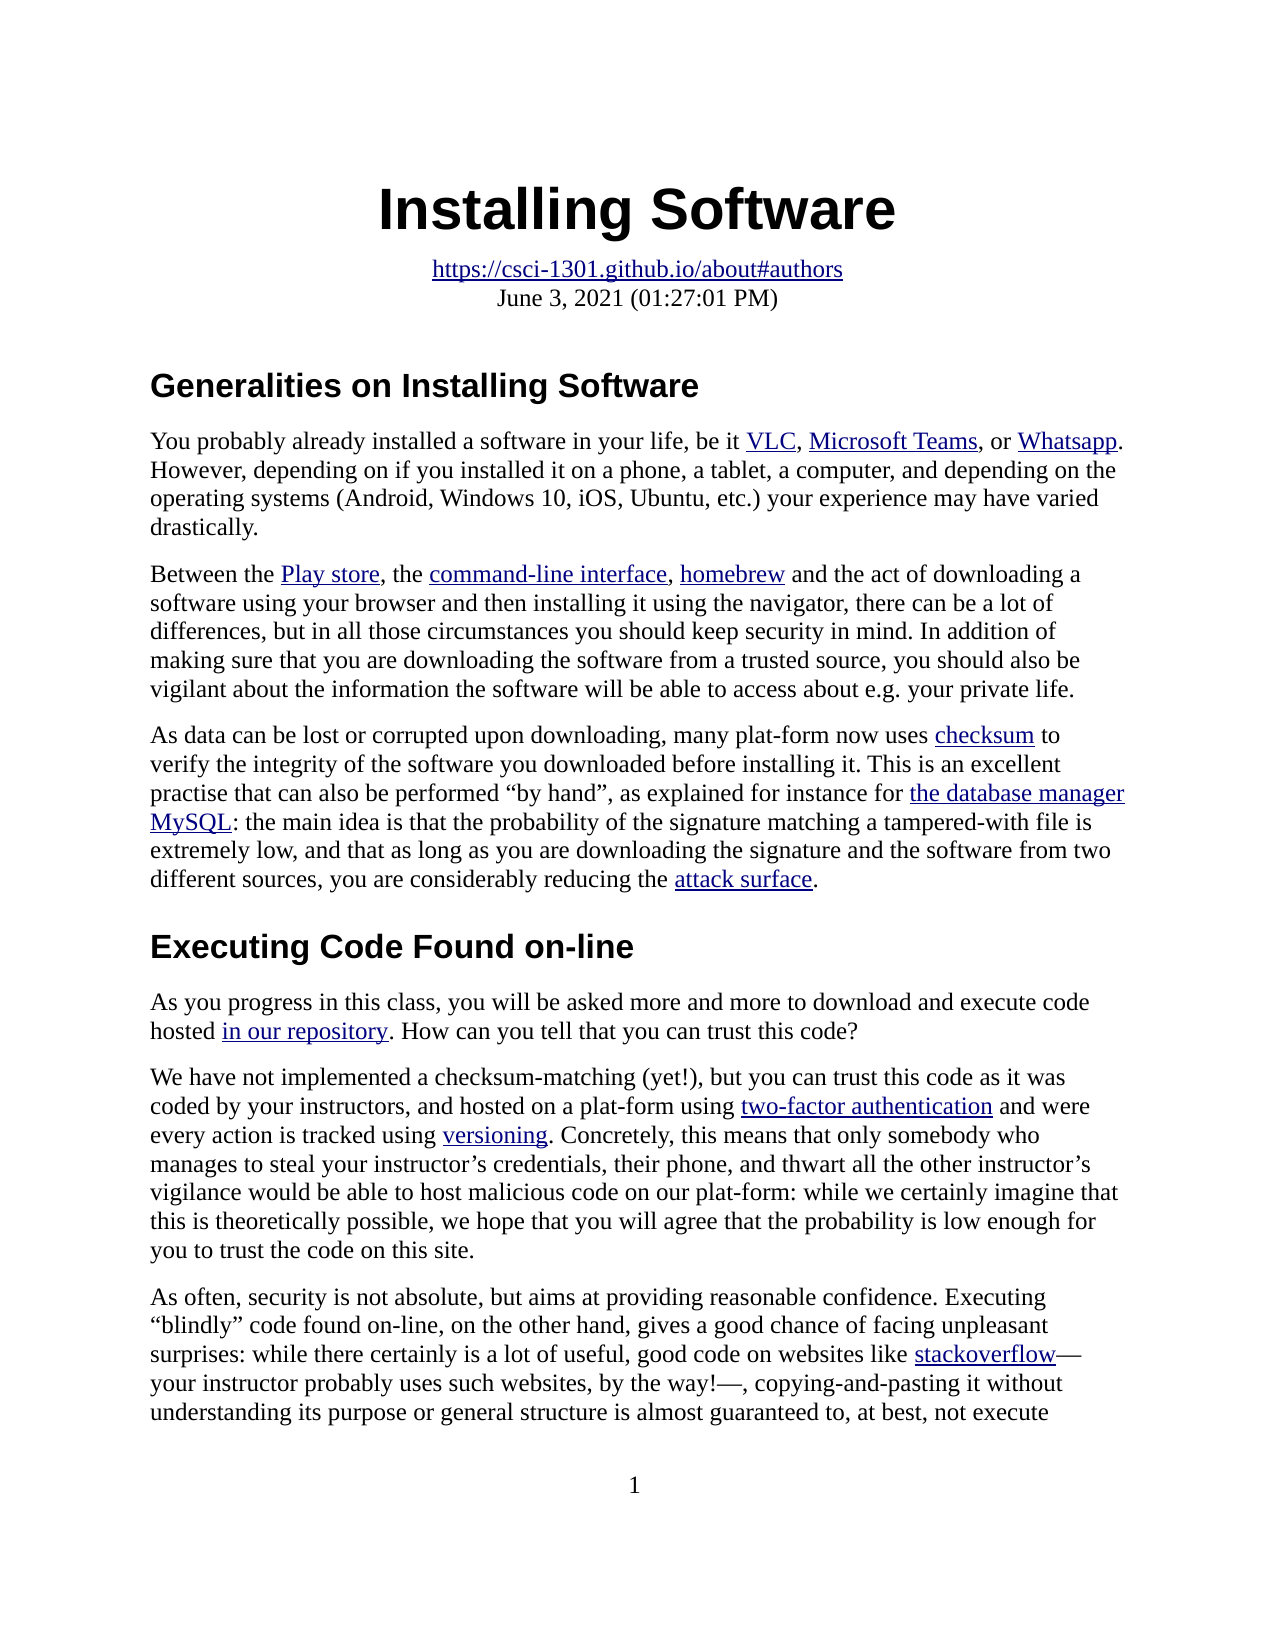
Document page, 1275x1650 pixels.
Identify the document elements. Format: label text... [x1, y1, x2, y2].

title Installing Software [150, 175, 1125, 242]
subtitle Generalities on Installing Software [150, 366, 1125, 404]
text As often, security is not absolute, but aims at providing reasonable confidence. Executing “blindly” code found on-line, on the other hand, gives a good chance of facing unpleasant surprises: while there certainly is a lot of useful, good code on websites like stackoverflow—your instructor probably uses such websites, by the way!—, copying-and-pasting it without understanding its purpose or general structure is almost guaranteed to, at best, not execute [150, 1282, 1125, 1425]
text Between the Play store, the command-line interface, homebrew and the act of downloading a software using your browser and then installing it using the navigator, there can be a lot of differences, but in all those circumstances you should keep security in mind. In addition of making sure that you are downloading the software from a trusted source, you should also be vigilant about the information the software will be able to access about e.g. your private life. [150, 559, 1125, 703]
text June 3, 2021 (01:27:01 PM) [150, 283, 1125, 312]
text We have not implemented a checksum-matching (yet!), but you can trust this code as it was coded by your instructors, and hosted on a plat-form using two-factor authentication and were every action is tracked using versioning. Concretely, this means that only somebody who manages to steal your instructor’s credentials, their phone, and thwart all the other instructor’s vigilance would be able to host malicious code on our plat-form: while we certainly imagine that this is theoretically possible, we hope that you will agree that the probability is low enough for you to trust the code on this site. [150, 1062, 1125, 1264]
text As data can be lost or corrupted upon downloading, many plat-form now uses checksum to verify the integrity of the software you downloaded before installing it. This is an excellent practise that can also be performed “by hand”, as explained for instance for the database manager MySQL: the main idea is that the probability of the signature matching a tampered-with file is extremely low, and that as long as you are downloading the signature and the software from two different sources, you are considerably reducing the attack surface. [150, 721, 1125, 893]
text As you progress in this class, you will be asked more and more to download and execute code hosted in our repository. How can you tell that you can trust this code? [150, 987, 1125, 1044]
subtitle Executing Code Found on-line [150, 927, 1125, 966]
text You probably already installed a software in your life, be it VLC, Microsoft Teams, or Whatsapp. However, depending on if you installed it on a phone, a tablet, a computer, and depending on the operating systems (Android, Windows 10, iOS, Ubuntu, etc.) your experience may have varied drastically. [150, 426, 1125, 541]
text https://csci-1301.github.io/about#authors [150, 254, 1125, 283]
